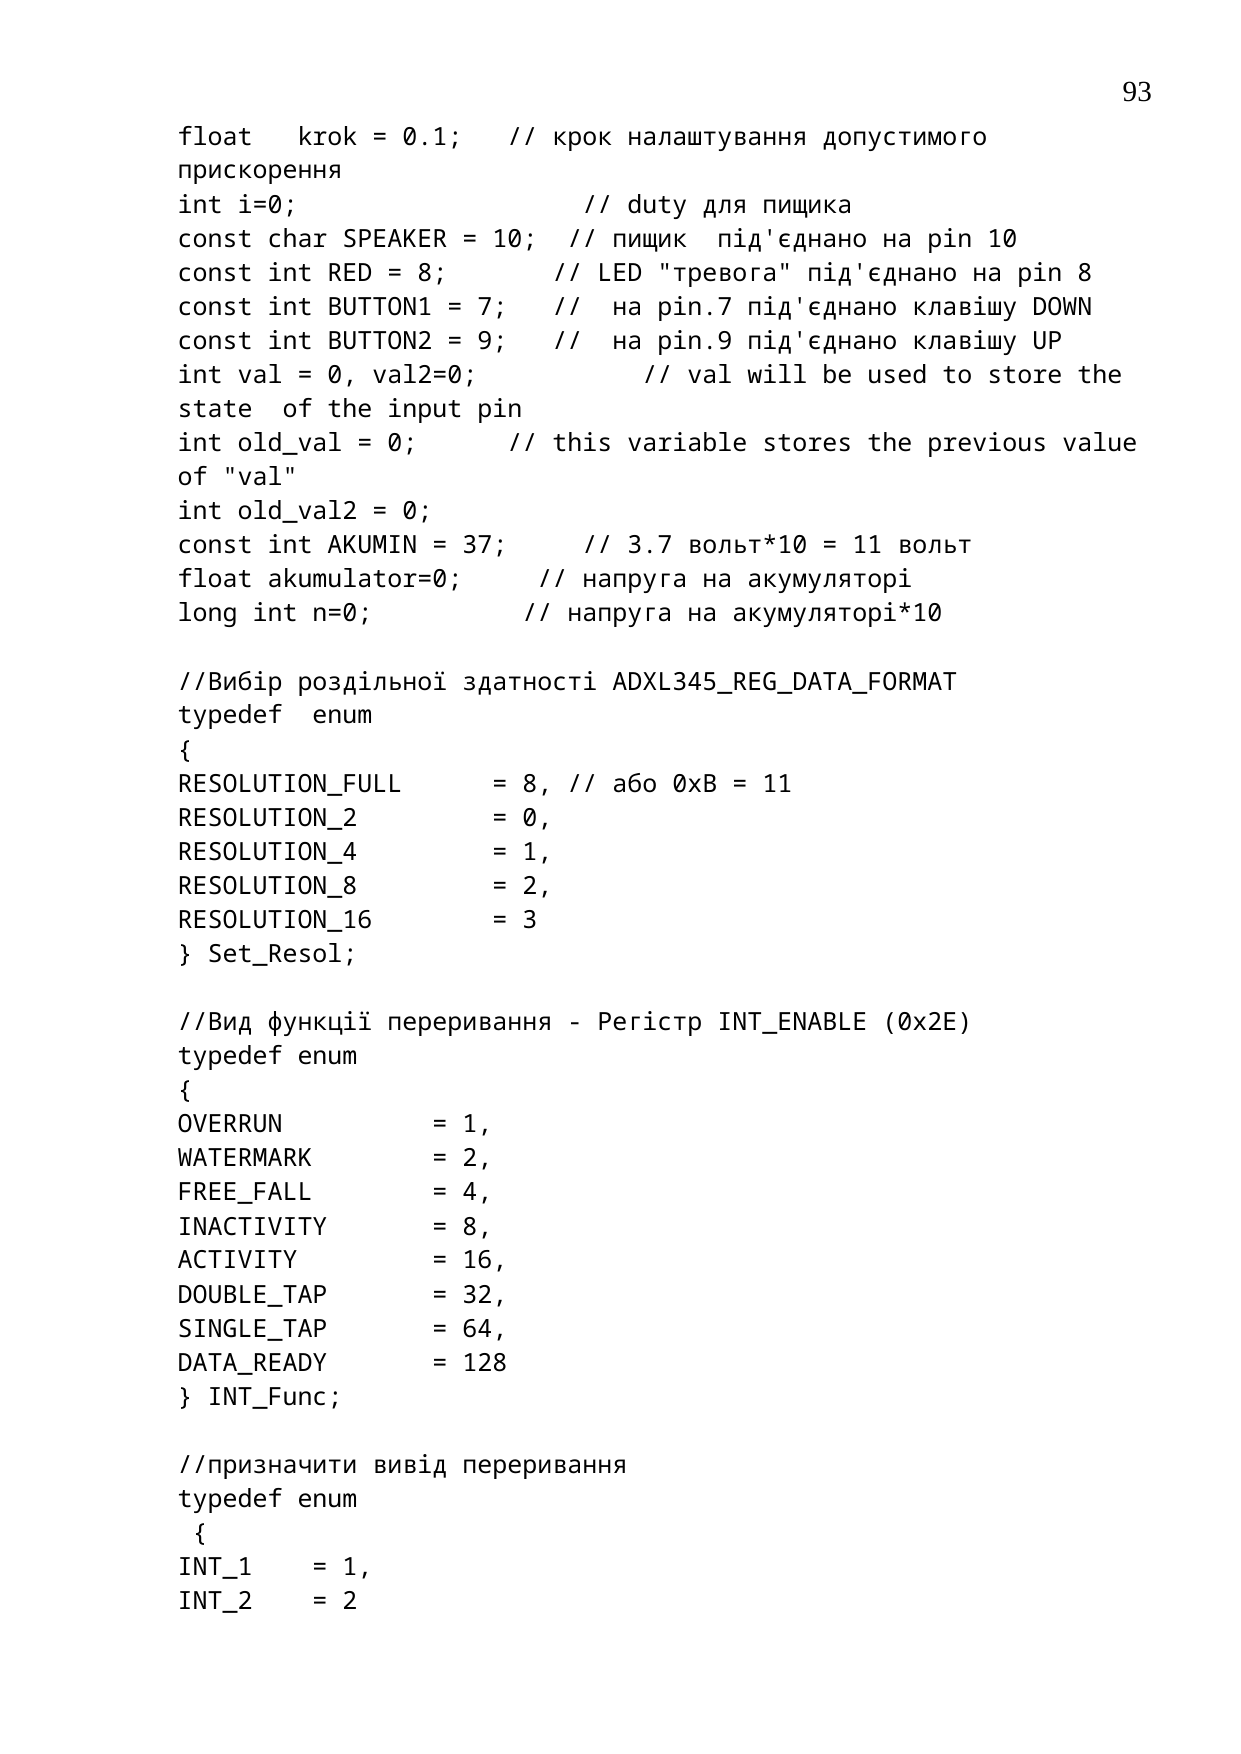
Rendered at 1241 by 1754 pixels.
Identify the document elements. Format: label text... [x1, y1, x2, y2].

text const int BUTTON1 = 7; // на pin.7 під'єднано клавішу DOWN [177, 288, 1152, 322]
text OVERRUN = 1, [177, 1106, 1152, 1140]
text DATA_READY = 128 [177, 1344, 1152, 1378]
text INT_2 = 2 [177, 1583, 1152, 1617]
text int old_val = 0; // this variable stores the previous value of "val" [177, 425, 1152, 493]
text } Set_Resol; [177, 936, 1152, 970]
text int val = 0, val2=0; // val will be used to store the state of the input pin [177, 357, 1152, 425]
text //Вибір роздільної здатності ADXL345_REG_DATA_FORMAT [177, 663, 1152, 697]
text RESOLUTION_8 = 2, [177, 867, 1152, 902]
text FREE_FALL = 4, [177, 1174, 1152, 1208]
text ACTIVITY = 16, [177, 1242, 1152, 1276]
text float krok = 0.1; // крок налаштування допустимого прискорення [177, 118, 1152, 186]
text //Вид функції переривання - Регістр INT_ENABLE (0х2E) [177, 1004, 1152, 1038]
text INACTIVITY = 8, [177, 1208, 1152, 1242]
text RESOLUTION_16 = 3 [177, 902, 1152, 936]
text { [177, 1072, 1152, 1106]
text INT_1 = 1, [177, 1549, 1152, 1583]
text long int n=0; // напруга на акумуляторі*10 [177, 595, 1152, 629]
text } INT_Func; [177, 1378, 1152, 1412]
text const int AKUMIN = 37; // 3.7 вольт*10 = 11 вольт [177, 527, 1152, 561]
text int old_val2 = 0; [177, 493, 1152, 527]
text const int RED = 8; // LED "тревога" під'єднано на pin 8 [177, 254, 1152, 288]
text typedef enum [177, 1038, 1152, 1072]
text { [177, 1515, 1152, 1549]
text float akumulator=0; // напруга на акумуляторі [177, 561, 1152, 595]
text { [177, 731, 1152, 765]
text const int BUTTON2 = 9; // на pin.9 під'єднано клавішу UP [177, 322, 1152, 357]
text SINGLE_TAP = 64, [177, 1310, 1152, 1344]
text typedef enum [177, 697, 1152, 731]
text //призначити вивід переривання [177, 1447, 1152, 1481]
text WATERMARK = 2, [177, 1140, 1152, 1174]
text DOUBLE_TAP = 32, [177, 1276, 1152, 1310]
text RESOLUTION_FULL = 8, // або 0xB = 11 [177, 765, 1152, 799]
text const char SPEAKER = 10; // пищик під'єднано на pin 10 [177, 220, 1152, 254]
text RESOLUTION_2 = 0, [177, 799, 1152, 833]
text RESOLUTION_4 = 1, [177, 833, 1152, 867]
text typedef enum [177, 1481, 1152, 1515]
text int i=0; // duty для пищика [177, 186, 1152, 220]
